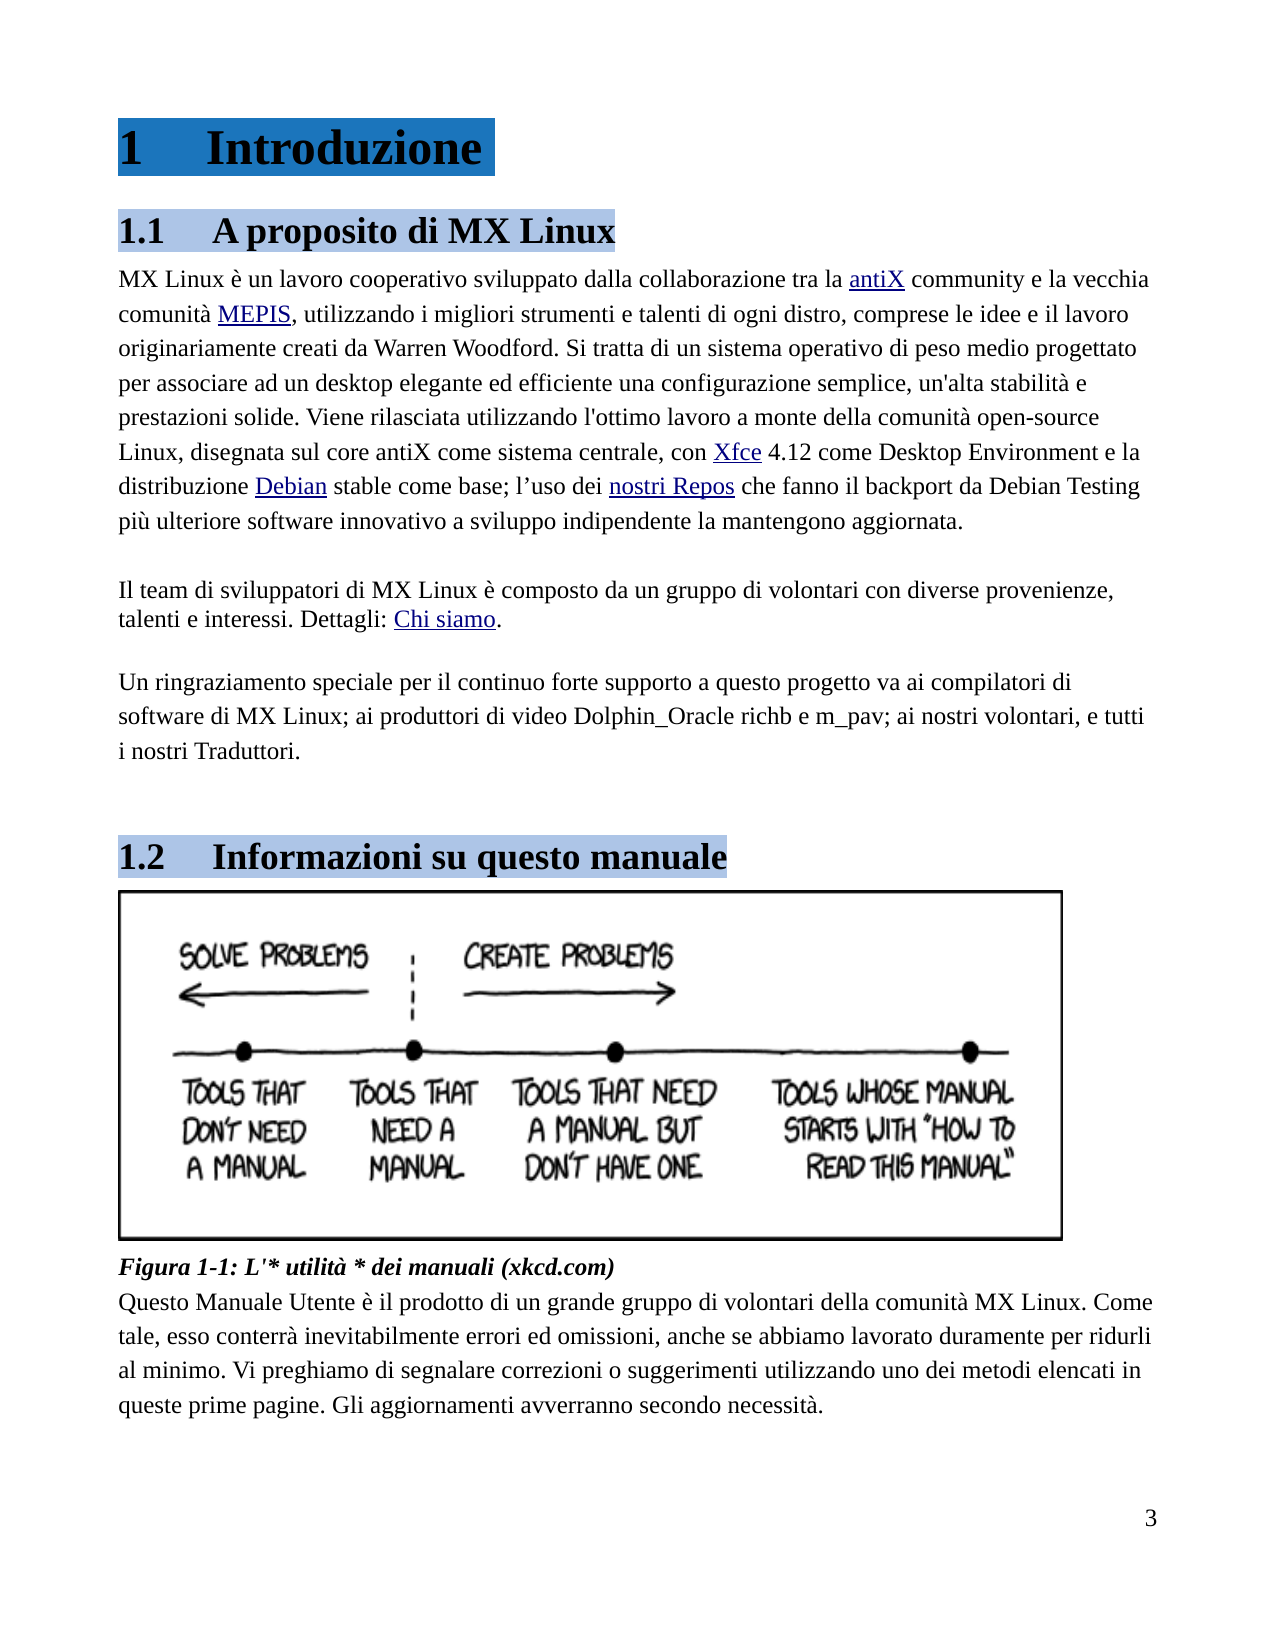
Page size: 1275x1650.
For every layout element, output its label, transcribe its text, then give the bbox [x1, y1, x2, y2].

text Figura 1-1: L'* utilità * dei manuali (xkcd.com) [118, 1252, 1157, 1281]
text Questo Manuale Utente è il prodotto di un grande gruppo di volontari della comunità MX Linux. Come tale, esso conterrà inevitabilmente errori ed omissioni, anche se abbiamo lavorato duramente per ridurli al minimo. Vi preghiamo di segnalare correzioni o suggerimenti utilizzando uno dei metodi elencati in queste prime pagine. Gli aggiornamenti avverranno secondo necessità. [118, 1287, 1157, 1419]
subtitle 1.2 Informazioni su questo manuale [118, 834, 1157, 878]
text MX Linux è un lavoro cooperativo sviluppato dalla collaborazione tra la antiX community e la vecchia comunità MEPIS, utilizzando i migliori strumenti e talenti di ogni distro, comprese le idee e il lavoro originariamente creati da Warren Woodford. Si tratta di un sistema operativo di peso medio progettato per associare ad un desktop elegante ed efficiente una configurazione semplice, un'alta stabilità e prestazioni solide. Viene rilasciata utilizzando l'ottimo lavoro a monte della comunità open-source Linux, disegnata sul core antiX come sistema centrale, con Xfce 4.12 come Desktop Environment e la distribuzione Debian stable come base; l’uso dei nostri Repos che fanno il backport da Debian Testing più ulteriore software innovativo a sviluppo indipendente la mantengono aggiornata. [118, 264, 1157, 535]
subtitle 1 Introduzione [118, 118, 1157, 176]
text Il team di sviluppatori di MX Linux è composto da un gruppo di volontari con diverse provenienze, talenti e interessi. Dettagli: Chi siamo. [118, 575, 1157, 632]
subtitle 1.1 A proposito di MX Linux [118, 209, 1157, 252]
picture [118, 890, 1063, 1241]
text Un ringraziamento speciale per il continuo forte supporto a questo progetto va ai compilatori di software di MX Linux; ai produttori di video Dolphin_Oracle richb e m_pav; ai nostri volontari, e tutti i nostri Traduttori. [118, 667, 1157, 764]
